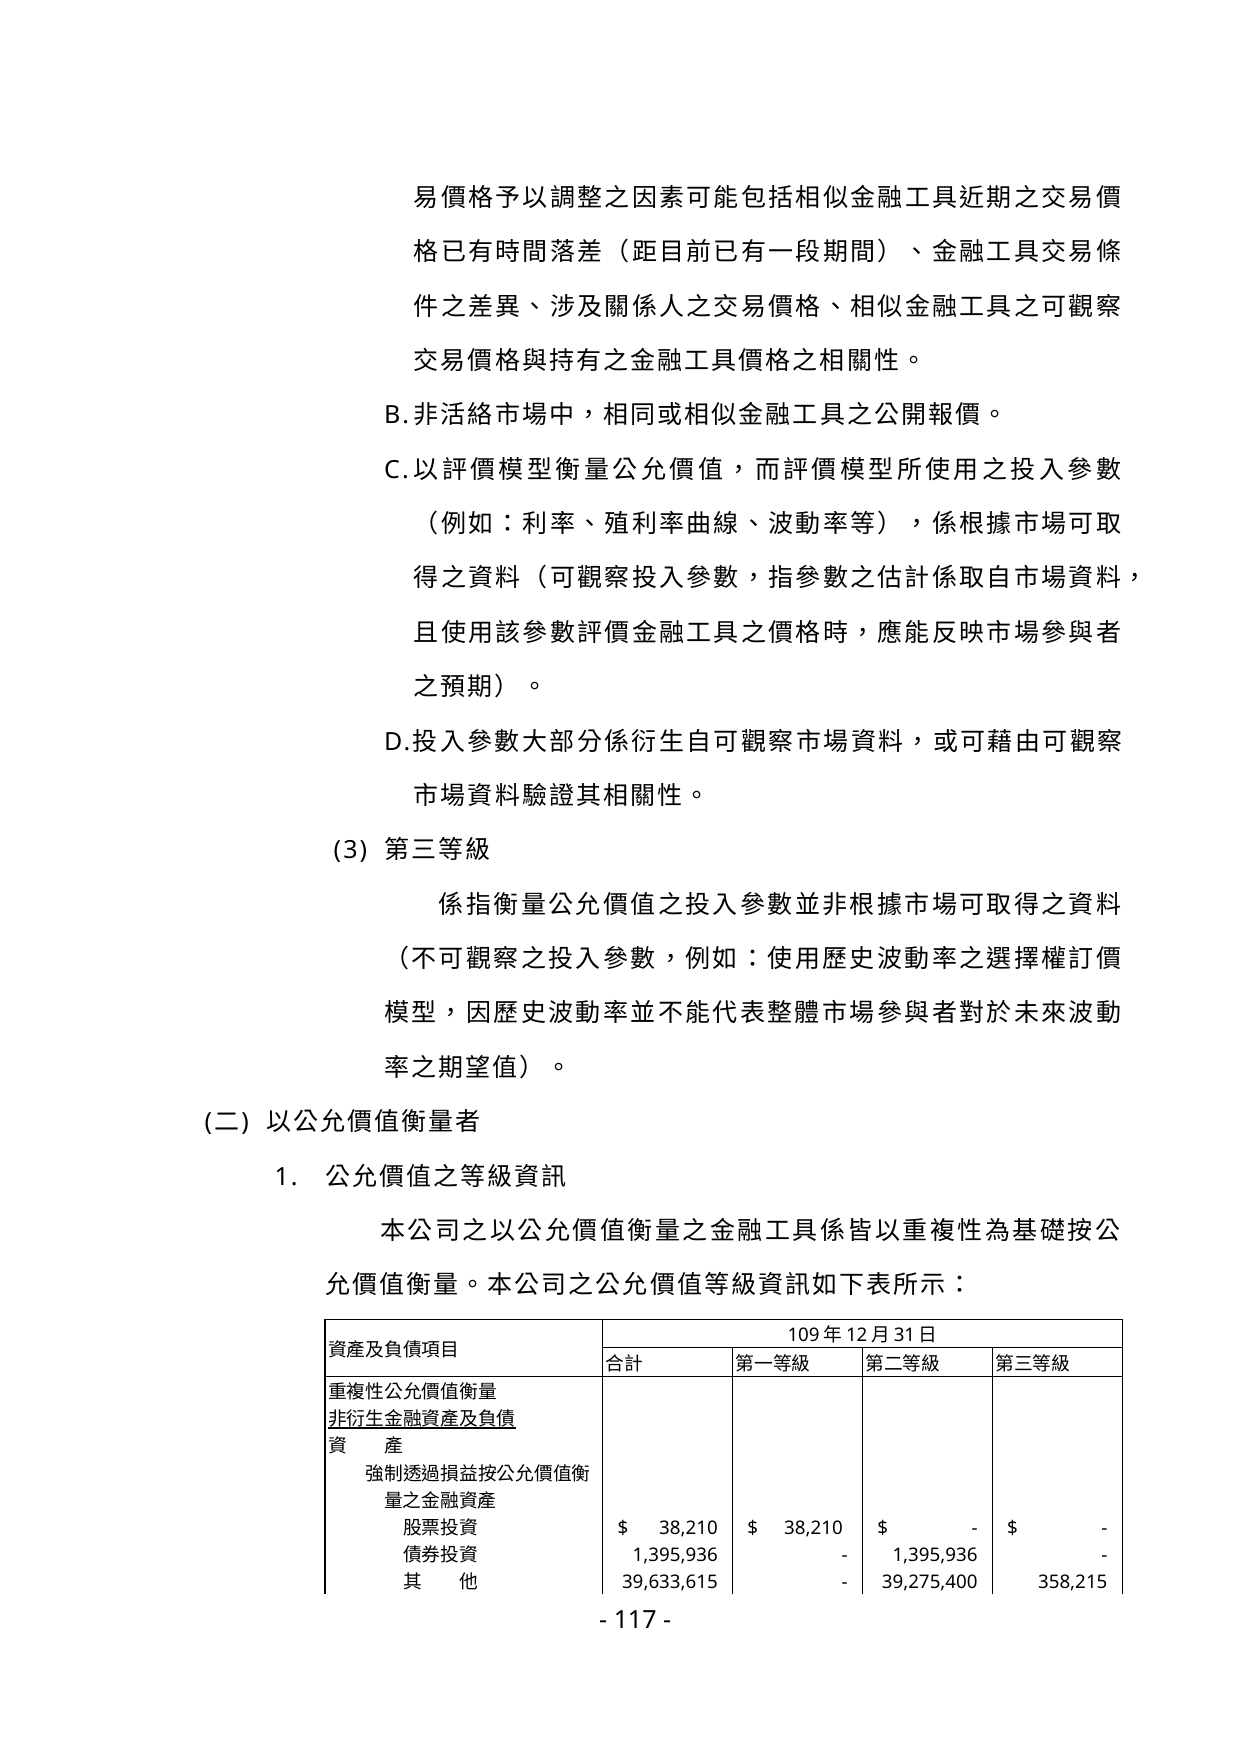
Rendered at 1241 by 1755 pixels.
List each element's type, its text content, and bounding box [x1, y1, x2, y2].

table_cell 1,395,936 [863, 1540, 992, 1567]
table_cell [733, 1404, 862, 1431]
table_cell [863, 1458, 992, 1512]
table_cell [733, 1431, 862, 1458]
text (3) 第三等級 [325, 830, 1122, 866]
table_cell 1,395,936 [603, 1540, 732, 1567]
table_cell 第三等級 [993, 1348, 1122, 1376]
table_cell 債券投資 [326, 1540, 602, 1567]
text D.投入參數大部分係衍生自可觀察市場資料，或可藉由可觀察市場資料驗證其相關性。 [384, 721, 1122, 812]
table_cell [863, 1431, 992, 1458]
table_cell [993, 1404, 1122, 1431]
table_cell [863, 1377, 992, 1404]
table_cell $ - [863, 1513, 992, 1540]
table_cell 39,633,615 [603, 1567, 732, 1594]
table_header 資產及負債項目 [326, 1320, 602, 1376]
text 易價格予以調整之因素可能包括相似金融工具近期之交易價格已有時間落差（距目前已有一段期間）、金融工具交易條件之差異、涉及關係人之交易價格、相似金融工具之可觀察交易價格與持有之金融工具價格之相關性。 [384, 177, 1122, 377]
table_header 109年12月31日 [603, 1320, 1122, 1347]
table_cell 其 他 [326, 1567, 602, 1594]
text C. 以評價模型衡量公允價值，而評價模型所使用之投入參數（例如：利率、殖利率曲線、波動率等），係根據市場可取得之資料（可觀察投入參數，指參數之估計係取自市場資料，且使用該參數評價金融工具之價格時，應能反映市場參與者之預期）。 [384, 449, 1122, 703]
table_cell 358,215 [993, 1567, 1122, 1594]
table_cell 強制透過損益按公允價值衡量之金融資產 [326, 1458, 602, 1512]
table_cell 合計 [603, 1348, 732, 1376]
table_cell [993, 1458, 1122, 1512]
text (二) 以公允價值衡量者 [177, 1102, 1122, 1138]
text 係指衡量公允價值之投入參數並非根據市場可取得之資料（不可觀察之投入參數，例如：使用歷史波動率之選擇權訂價模型，因歷史波動率並不能代表整體市場參與者對於未來波動率之期望值）。 [384, 884, 1122, 1083]
table_cell 非衍生金融資產及負債 [326, 1404, 602, 1431]
table_cell [603, 1377, 732, 1404]
text 1. 公允價值之等級資訊 [266, 1156, 1122, 1192]
table_cell 第一等級 [733, 1348, 862, 1376]
table_cell [863, 1404, 992, 1431]
text 本公司之以公允價值衡量之金融工具係皆以重複性為基礎按公允價值衡量。本公司之公允價值等級資訊如下表所示： [325, 1210, 1122, 1301]
table_cell 股票投資 [326, 1513, 602, 1540]
table_cell [733, 1377, 862, 1404]
text B. 非活絡市場中，相同或相似金融工具之公開報價。 [384, 395, 1122, 431]
table_cell [603, 1458, 732, 1512]
table_cell 重複性公允價值衡量 [326, 1377, 602, 1404]
table_cell [993, 1377, 1122, 1404]
table_cell - [733, 1540, 862, 1567]
table_cell - [733, 1567, 862, 1594]
table_cell 39,275,400 [863, 1567, 992, 1594]
table_cell $ - [993, 1513, 1122, 1540]
table_cell - [993, 1540, 1122, 1567]
table_cell $ 38,210 [733, 1513, 862, 1540]
table_cell [733, 1458, 862, 1512]
table_cell [993, 1431, 1122, 1458]
table_cell $ 38,210 [603, 1513, 732, 1540]
table_cell [603, 1431, 732, 1458]
table_cell 第二等級 [863, 1348, 992, 1376]
table_cell [603, 1404, 732, 1431]
table_cell 資 產 [326, 1431, 602, 1458]
